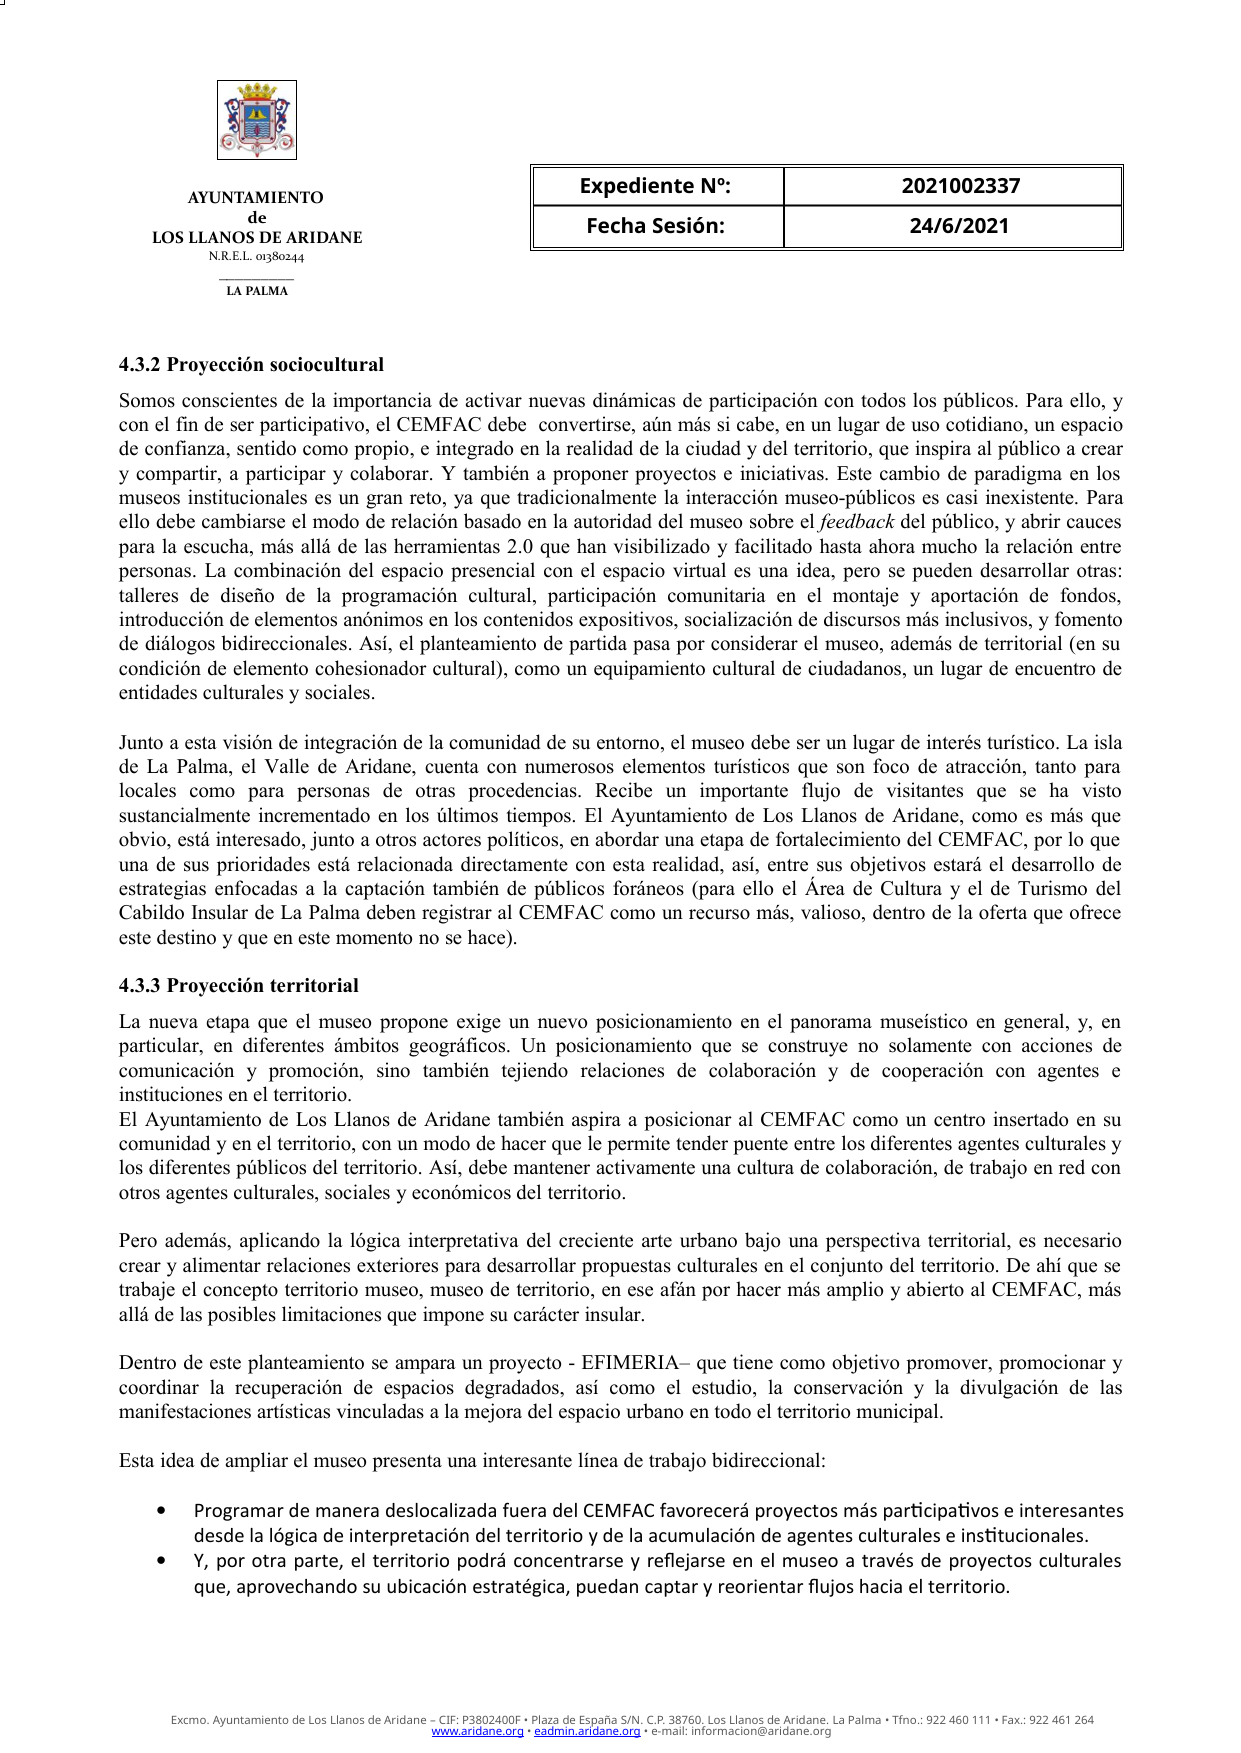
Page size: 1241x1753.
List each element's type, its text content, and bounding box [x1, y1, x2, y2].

text otros agentes culturales, sociales y económicos del territorio. [119, 1181, 1146, 1204]
text talleres de diseño de la programación cultural, participación comunitaria en el montaje y aportación de fondos, [119, 584, 1147, 607]
text Fecha Sesión: [586, 214, 761, 239]
text Pero además, aplicando la lógica interpretativa del creciente arte urbano bajo una perspectiva territorial, es necesario [119, 1229, 1146, 1253]
text personas. La combinación del espacio presencial con el espacio virtual es una idea, pero se pueden desarrollar otras: [119, 559, 1147, 582]
text Dentro de este planteamiento se ampara un proyecto - EFIMERIA– que tiene como objetivo promover, promocionar y [119, 1351, 1147, 1374]
text 4 [119, 353, 129, 376]
text Excmo. Ayuntamiento de Los Llanos de Aridane – CIF: P3802400F • Plaza de España S/N. C.P. 38760. Los Llanos de Aridane. La Palma • Tfno.: 922 460 111 • Fax.: 922 461 264 [171, 1713, 1095, 1727]
text LOS LLANOS DE ARIDANE [152, 230, 387, 247]
text .3.3 Proyección territorial [129, 974, 384, 997]
text Cabildo Insular de La Palma deben registrar al CEMFAC como un recurso más, valioso, dentro de la oferta que ofrece [119, 901, 1146, 924]
text www.aridane.org • eadmin.aridane.org • e-mail: informacion@aridane.org [431, 1724, 834, 1738]
text de La Palma, el Valle de Aridane, cuenta con numerosos elementos turísticos que son foco de atracción, tanto para [119, 755, 1146, 778]
text  [156, 1496, 191, 1521]
text sustancialmente incrementado en los últimos tiempos. El Ayuntamiento de Los Llanos de Aridane, como es más que [119, 804, 1146, 827]
text 4 [119, 974, 129, 997]
text Programar de manera deslocalizada fuera del CEMFAC favorecerá proyectos más parꢀcipaꢀvos e interesantes [194, 1501, 1146, 1522]
text trabaje el concepto territorio museo, museo de territorio, en ese afán por hacer más amplio y abierto al CEMFAC, más [119, 1278, 1146, 1301]
text y compartir, a participar y colaborar. Y también a proponer proyectos e iniciativas. Este cambio de paradigma en los [119, 462, 1147, 485]
text obvio, está interesado, junto a otros actores políticos, en abordar una etapa de fortalecimiento del CEMFAC, por lo que [119, 828, 1146, 851]
picture [531, 165, 1123, 250]
text .3.2 Proyección sociocultural [129, 353, 409, 376]
text Y, por otra parte, el territorio podrá concentrarse y reﬂejarse en el museo a través de proyectos culturales [194, 1551, 1146, 1572]
picture [218, 81, 296, 159]
text 2021002337 [902, 173, 1059, 198]
text de confianza, sentido como propio, e integrado en la realidad de la ciudad y del territorio, que inspira al público a crear [119, 437, 1147, 460]
text este destino y que en este momento no se hace). [119, 926, 1146, 949]
text de diálogos bidireccionales. Así, el planteamiento de partida pasa por considerar el museo, además de territorial (en su [119, 632, 1147, 655]
text ________ [226, 266, 317, 282]
text particular, en diferentes ámbitos geográficos. Un posicionamiento que se construye no solamente con acciones de [119, 1034, 1146, 1058]
text coordinar la recuperación de espacios degradados, así como el estudio, la conservación y la divulgación de las [119, 1376, 1147, 1399]
text para la escucha, más allá de las herramientas 2.0 que han visibilizado y facilitado hasta ahora mucho la relación entre [119, 535, 1147, 558]
text crear y alimentar relaciones exteriores para desarrollar propuestas culturales en el conjunto del territorio. De ahí que se [119, 1254, 1146, 1277]
text Junto a esta visión de integración de la comunidad de su entorno, el museo debe ser un lugar de interés turístico. La isla [119, 731, 1146, 754]
text N.R.E.L. 01380244 [208, 250, 327, 262]
text desde la lógica de interpretación del territorio y de la acumulación de agentes culturales e insꢀtucionales. [194, 1526, 1146, 1547]
text entidades culturales y sociales. [119, 681, 1147, 704]
text 24/6/2021 [909, 214, 1059, 239]
text La nueva etapa que el museo propone exige un nuevo posicionamiento en el panorama museístico en general, y, en [119, 1010, 1146, 1033]
text AYUNTAMIENTO [188, 190, 387, 207]
text  [156, 1546, 191, 1571]
text LA PALMA [226, 286, 317, 298]
text instituciones en el territorio. [119, 1083, 1146, 1106]
text introducción de elementos anónimos en los contenidos expositivos, socialización de discursos más inclusivos, y fomento [119, 608, 1147, 631]
text Expediente Nº: [579, 173, 761, 198]
text estrategias enfocadas a la captación también de públicos foráneos (para ello el Área de Cultura y el de Turismo del [119, 877, 1146, 900]
text de [247, 210, 387, 227]
text los diferentes públicos del territorio. Así, debe mantener activamente una cultura de colaboración, de trabajo en red con [119, 1156, 1146, 1179]
text locales como para personas de otras procedencias. Recibe un importante flujo de visitantes que se ha visto [119, 779, 1146, 803]
text comunidad y en el territorio, con un modo de hacer que le permite tender puente entre los diferentes agentes culturales y [119, 1132, 1146, 1155]
text museos institucionales es un gran reto, ya que tradicionalmente la interacción museo-públicos es casi inexistente. Para [119, 486, 1147, 509]
text _ [219, 266, 226, 279]
text con el fin de ser participativo, el CEMFAC debe convertirse, aún más si cabe, en un lugar de uso cotidiano, un espacio [119, 413, 1147, 436]
text Somos conscientes de la importancia de activar nuevas dinámicas de participación con todos los públicos. Para ello, y [119, 389, 1147, 412]
text comunicación y promoción, sino también tejiendo relaciones de colaboración y de cooperación con agentes e [119, 1059, 1146, 1082]
text El Ayuntamiento de Los Llanos de Aridane también aspira a posicionar al CEMFAC como un centro insertado en su [119, 1108, 1146, 1131]
text _ [317, 266, 327, 282]
text Esta idea de ampliar el museo presenta una interesante línea de trabajo bidireccional: [119, 1449, 851, 1472]
text allá de las posibles limitaciones que impone su carácter insular. [119, 1303, 1146, 1326]
text una de sus prioridades está relacionada directamente con esta realidad, así, entre sus objetivos estará el desarrollo de [119, 853, 1146, 876]
text ello debe cambiarse el modo de relación basado en la autoridad del museo sobre el feedback del público, y abrir cauces [119, 511, 1147, 533]
text condición de elemento cohesionador cultural), como un equipamiento cultural de ciudadanos, un lugar de encuentro de [119, 657, 1147, 680]
text que, aprovechando su ubicación estratégica, puedan captar y reorientar ﬂujos hacia el territorio. [194, 1577, 1146, 1597]
text manifestaciones artísticas vinculadas a la mejora del espacio urbano en todo el territorio municipal. [119, 1400, 1147, 1423]
